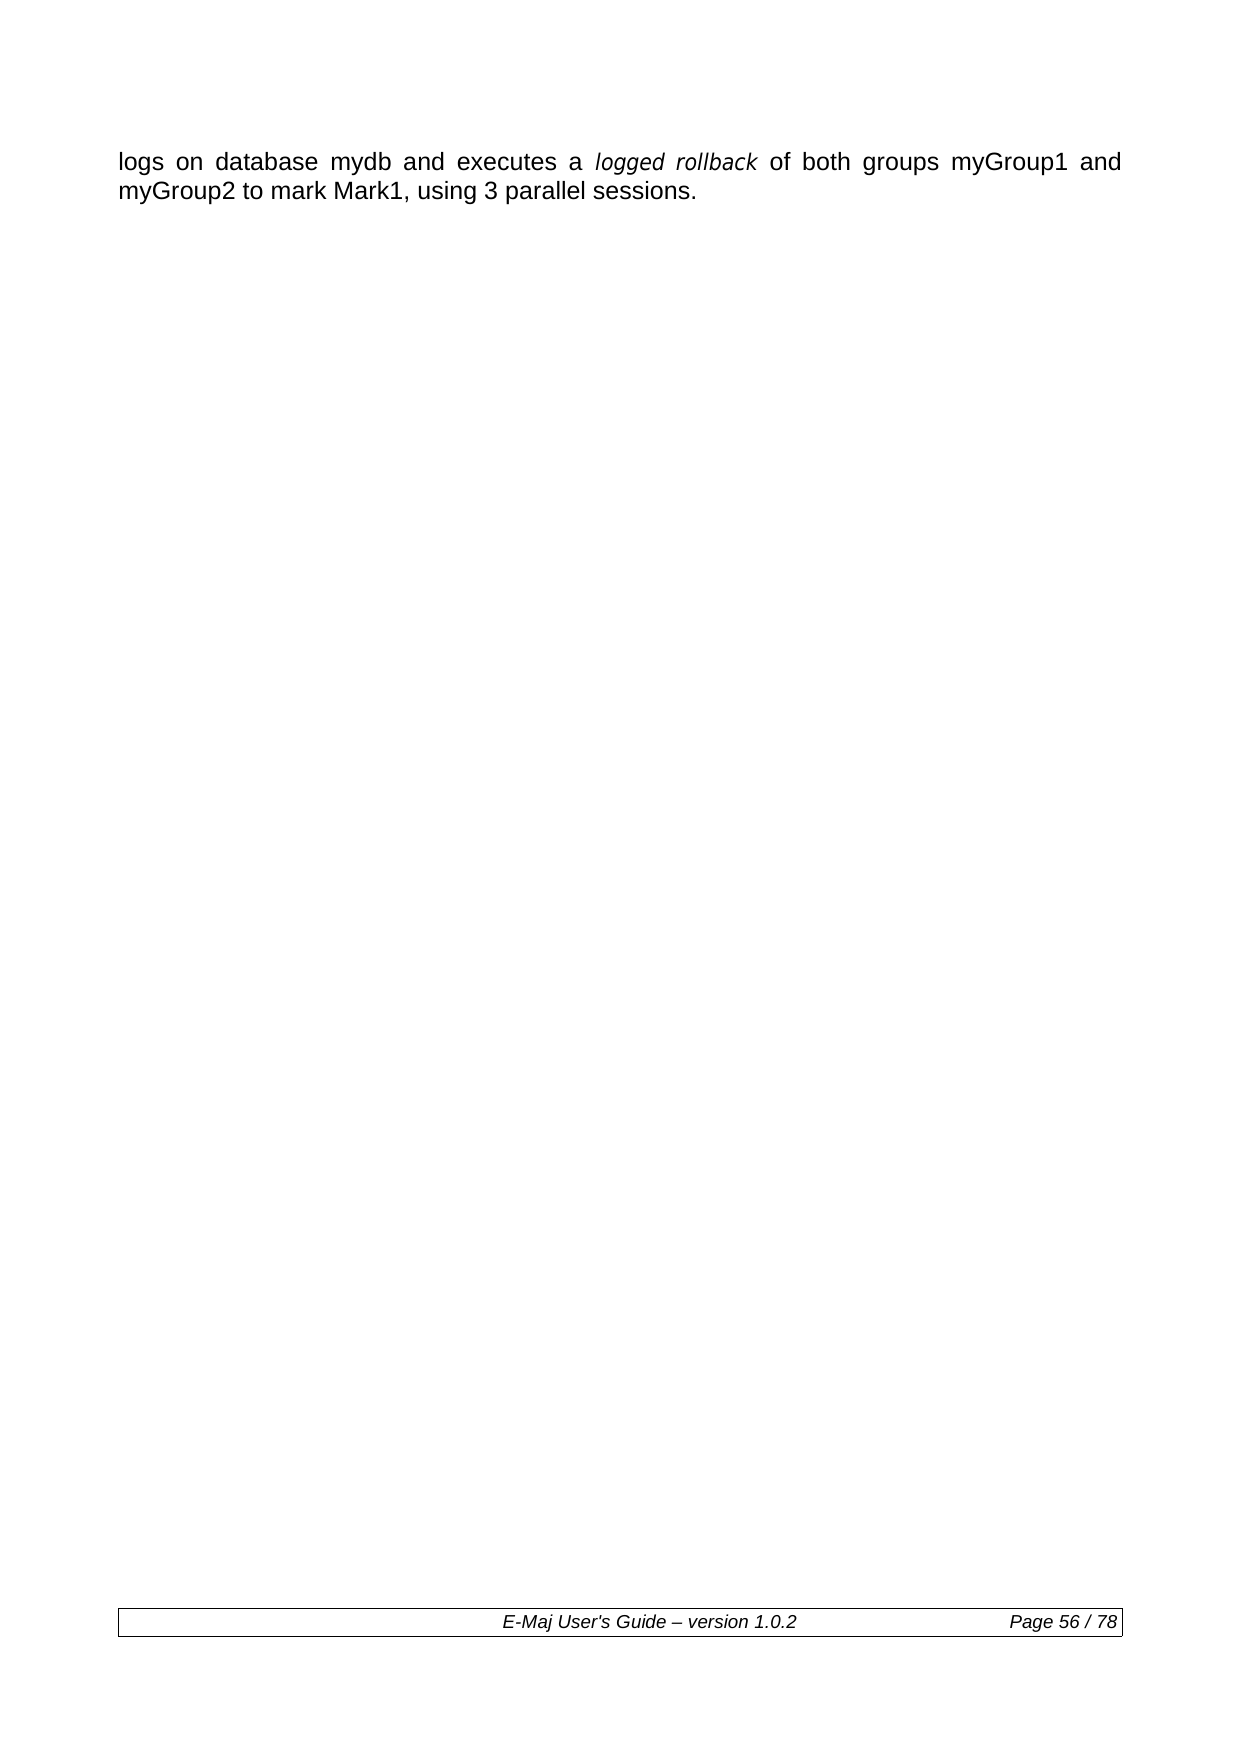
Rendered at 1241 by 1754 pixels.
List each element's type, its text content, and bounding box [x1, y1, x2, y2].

text logs on database mydb and executes a logged rollback of both groups myGroup1 and myGroup2 to mark Mark1, using 3 parallel sessions. [118, 147, 1122, 205]
